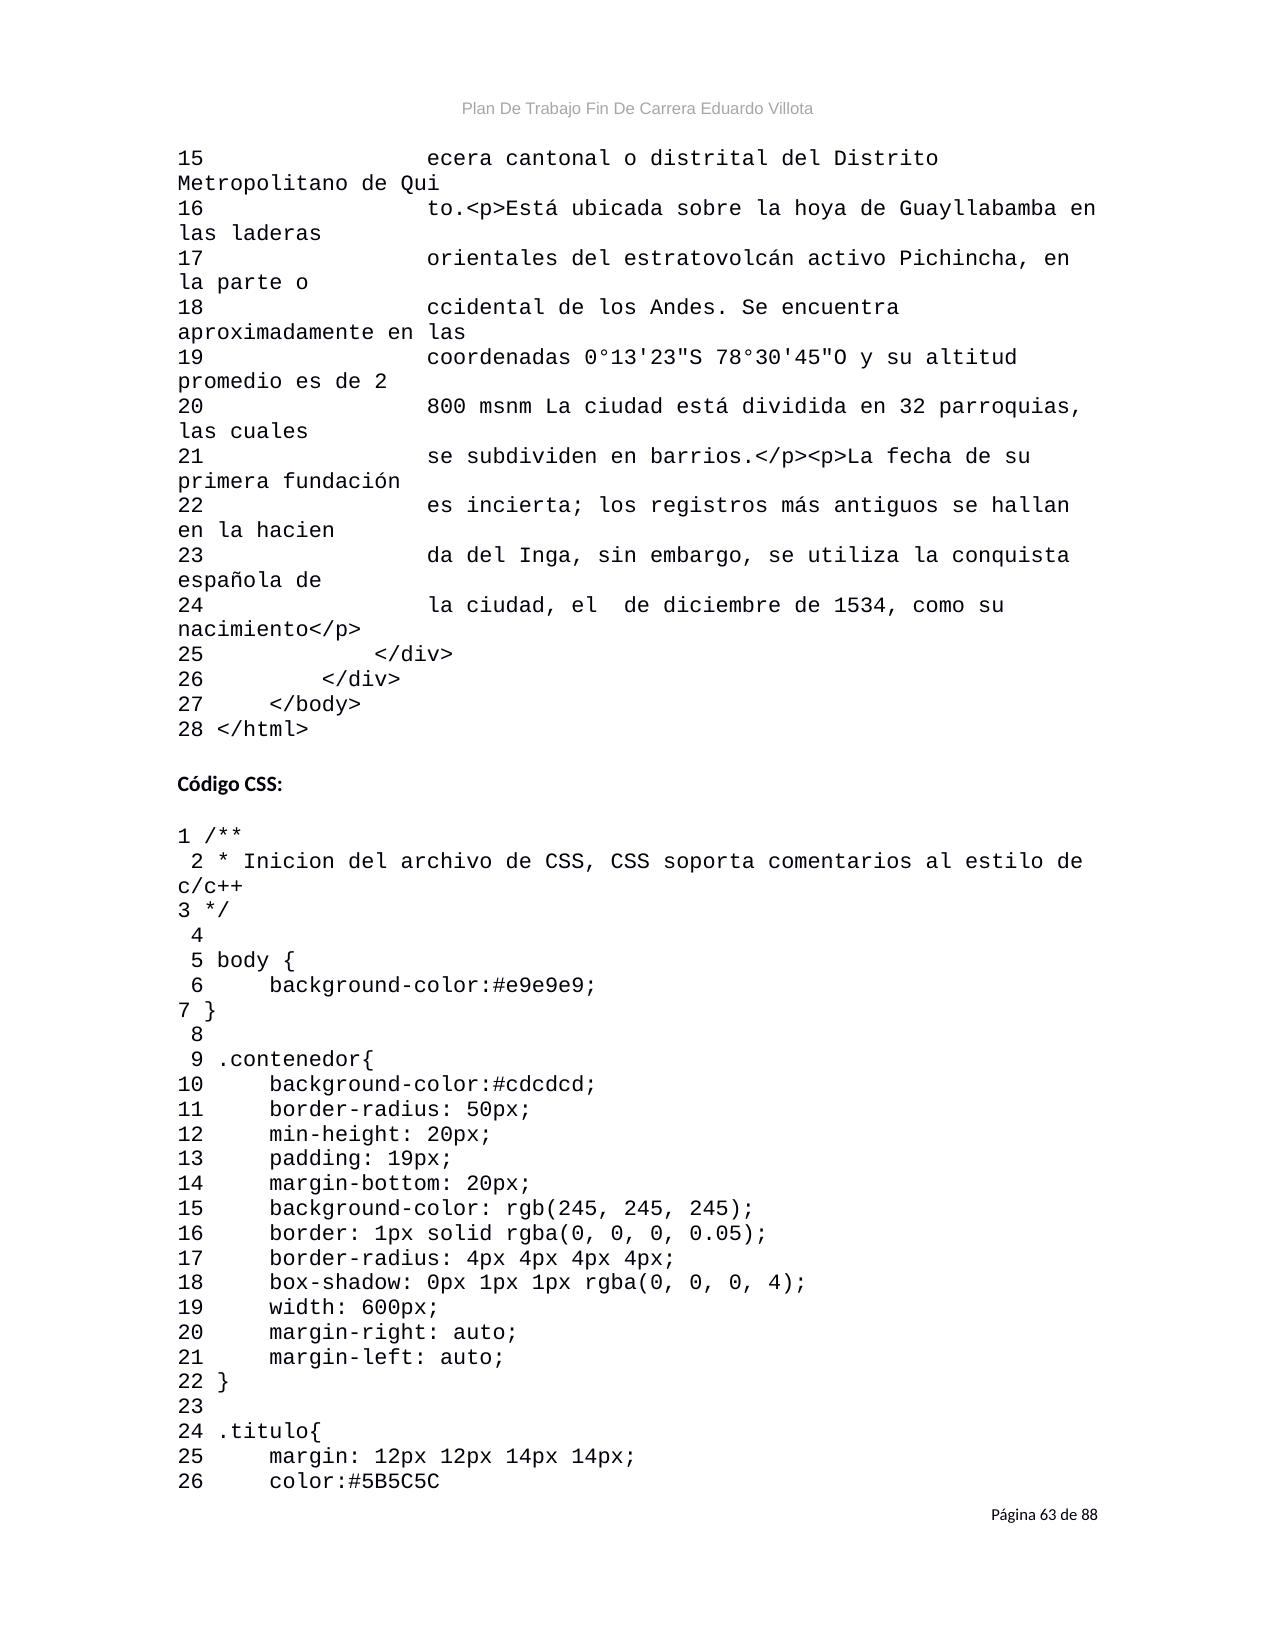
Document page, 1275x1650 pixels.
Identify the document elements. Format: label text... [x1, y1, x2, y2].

text 16 border: 1px solid rgba(0, 0, 0, 0.05); [177, 1222, 1098, 1247]
text 26 </div> [177, 668, 1098, 693]
text 21 se subdividen en barrios.</p><p>La fecha de su primera fundación [177, 445, 1098, 495]
text 17 orientales del estratovolcán activo Pichincha, en la parte o [177, 247, 1098, 296]
text 18 box-shadow: 0px 1px 1px rgba(0, 0, 0, 4); [177, 1272, 1098, 1296]
text 2 * Inicion del archivo de CSS, CSS soporta comentarios al estilo de c/c++ [177, 850, 1098, 900]
text 10 background-color:#cdcdcd; [177, 1073, 1098, 1098]
text 11 border-radius: 50px; [177, 1098, 1098, 1123]
text 13 padding: 19px; [177, 1148, 1098, 1172]
text 14 margin-bottom: 20px; [177, 1172, 1098, 1197]
text 9 .contenedor{ [177, 1048, 1098, 1073]
text 21 margin-left: auto; [177, 1346, 1098, 1371]
text 24 .titulo{ [177, 1420, 1098, 1445]
text 20 margin-right: auto; [177, 1321, 1098, 1346]
text 17 border-radius: 4px 4px 4px 4px; [177, 1247, 1098, 1272]
text 28 </html> [177, 718, 1098, 743]
text 23 [177, 1396, 1098, 1420]
text 5 body { [177, 949, 1098, 974]
text 27 </body> [177, 693, 1098, 718]
text 24 la ciudad, el de diciembre de 1534, como su nacimiento</p> [177, 594, 1098, 643]
text 25 margin: 12px 12px 14px 14px; [177, 1445, 1098, 1470]
text 16 to.<p>Está ubicada sobre la hoya de Guayllabamba en las laderas [177, 197, 1098, 247]
text 6 background-color:#e9e9e9; [177, 974, 1098, 999]
text 22 es incierta; los registros más antiguos se hallan en la hacien [177, 495, 1098, 544]
text 12 min-height: 20px; [177, 1123, 1098, 1148]
text 1 /** [177, 825, 1098, 850]
text 15 ecera cantonal o distrital del Distrito Metropolitano de Qui [177, 148, 1098, 197]
text 23 da del Inga, sin embargo, se utiliza la conquista española de [177, 544, 1098, 594]
text 15 background-color: rgb(245, 245, 245); [177, 1197, 1098, 1222]
text 26 color:#5B5C5C [177, 1470, 1098, 1495]
text 8 [177, 1024, 1098, 1048]
text 19 width: 600px; [177, 1296, 1098, 1321]
text 20 800 msnm La ciudad está dividida en 32 parroquias, las cuales [177, 396, 1098, 445]
text 18 ccidental de los Andes. Se encuentra aproximadamente en las [177, 296, 1098, 346]
text 22 } [177, 1371, 1098, 1396]
text 25 </div> [177, 643, 1098, 668]
text Código CSS: [177, 771, 1098, 797]
text 19 coordenadas 0°13′23″S 78°30′45″O y su altitud promedio es de 2 [177, 346, 1098, 396]
text 7 } [177, 999, 1098, 1024]
text 4 [177, 924, 1098, 949]
text 3 */ [177, 900, 1098, 924]
